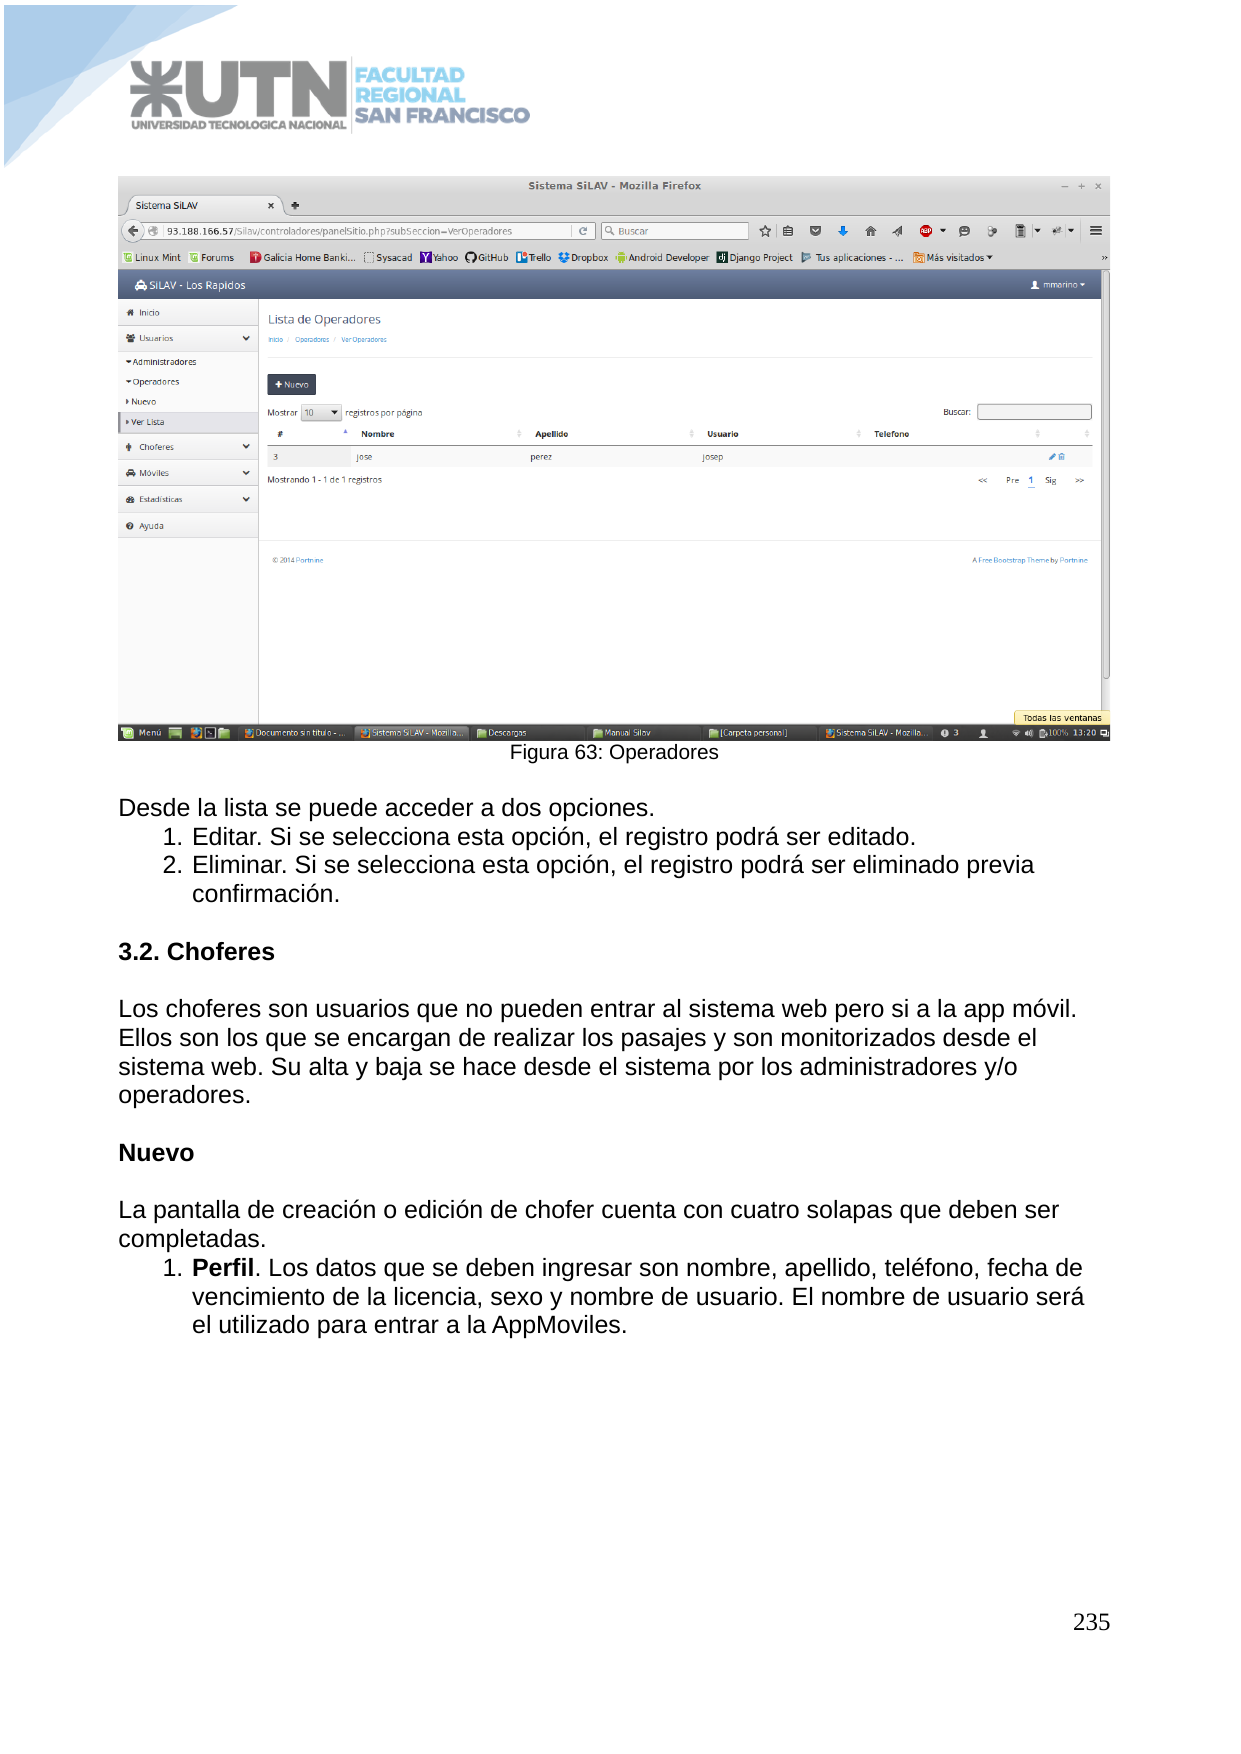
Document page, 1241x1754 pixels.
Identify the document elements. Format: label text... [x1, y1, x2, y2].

text Figura 63: Operadores [118, 741, 1110, 764]
text Nuevo [118, 1138, 1110, 1167]
picture [118, 176, 1111, 741]
text Los choferes son usuarios que no pueden entrar al sistema web pero si a la app móvil. Ellos son los que se encargan de realizar los pasajes y son monitorizados desde el sistema web. Su alta y baja se hace desde el sistema por los administradores y/o operadores. [118, 994, 1110, 1109]
picture [3, 5, 532, 169]
text La pantalla de creación o edición de chofer cuenta con cuatro solapas que deben ser completadas. [118, 1195, 1110, 1253]
list Perfil. Los datos que se deben ingresar son nombre, apellido, teléfono, fecha de vencimiento de la licencia, sexo y nombre de usuario. El nombre de usuario será el utilizado para entrar a la AppMoviles. [162, 1253, 1110, 1339]
list Editar. Si se selecciona esta opción, el registro podrá ser editado. [162, 822, 1110, 850]
text Desde la lista se puede acceder a dos opciones. [118, 793, 1110, 822]
text 3.2. Choferes [118, 937, 1110, 965]
list Eliminar. Si se selecciona esta opción, el registro podrá ser eliminado previa confirmación. [162, 850, 1110, 908]
